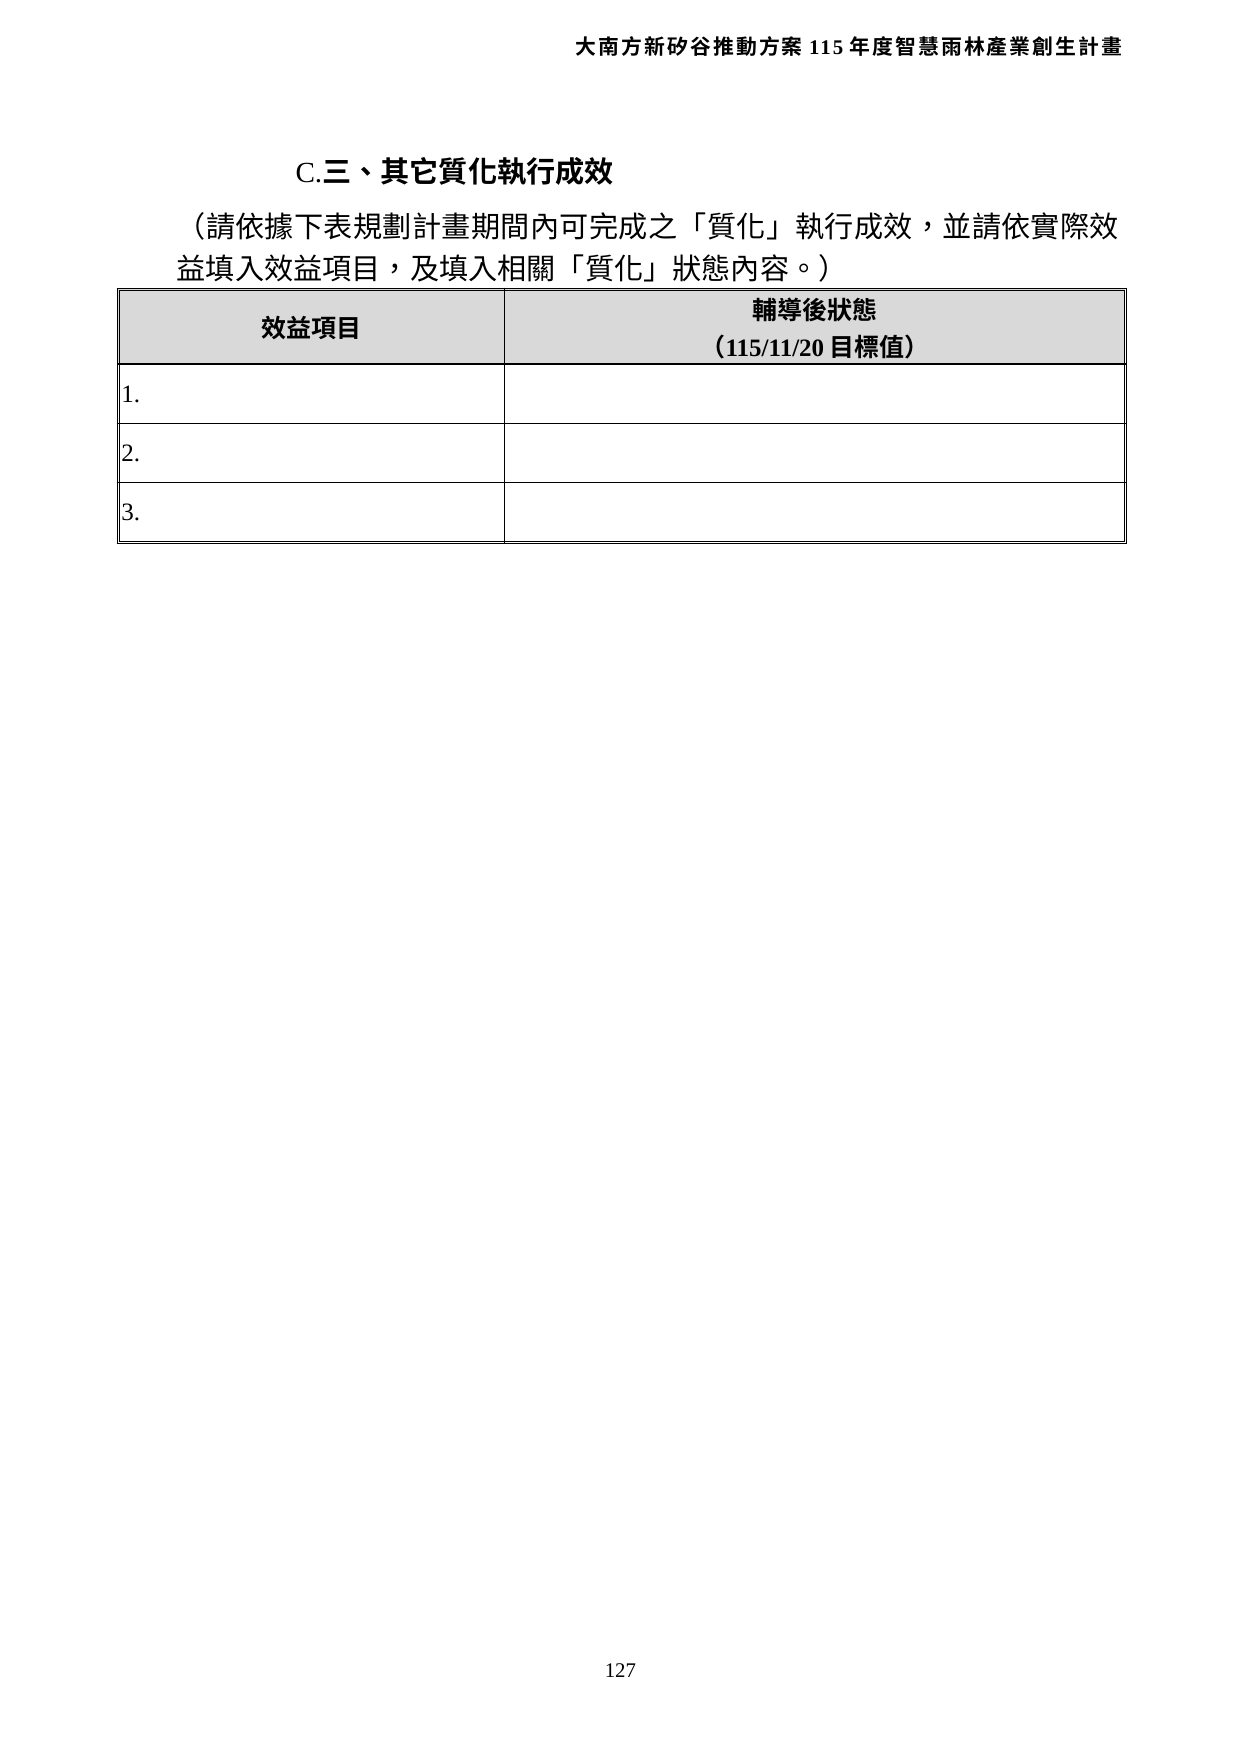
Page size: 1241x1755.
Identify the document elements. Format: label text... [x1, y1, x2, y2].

table_cell [505, 365, 1124, 422]
table_cell 3. [120, 483, 504, 541]
table_cell 2. [120, 424, 504, 481]
subtitle 三、其它質化執行成效 [295, 148, 1122, 191]
table_header 效益項目 [120, 291, 504, 363]
table_header 輔導後狀態 （115/11/20目標值） [505, 291, 1124, 363]
table_cell [505, 483, 1124, 541]
text （請依據下表規劃計畫期間內可完成之「質化」執行成效，並請依實際效益填入效益項目，及填入相關「質化」狀態內容。） [176, 203, 1122, 288]
table_cell [505, 424, 1124, 481]
table_cell 1. [120, 365, 504, 422]
